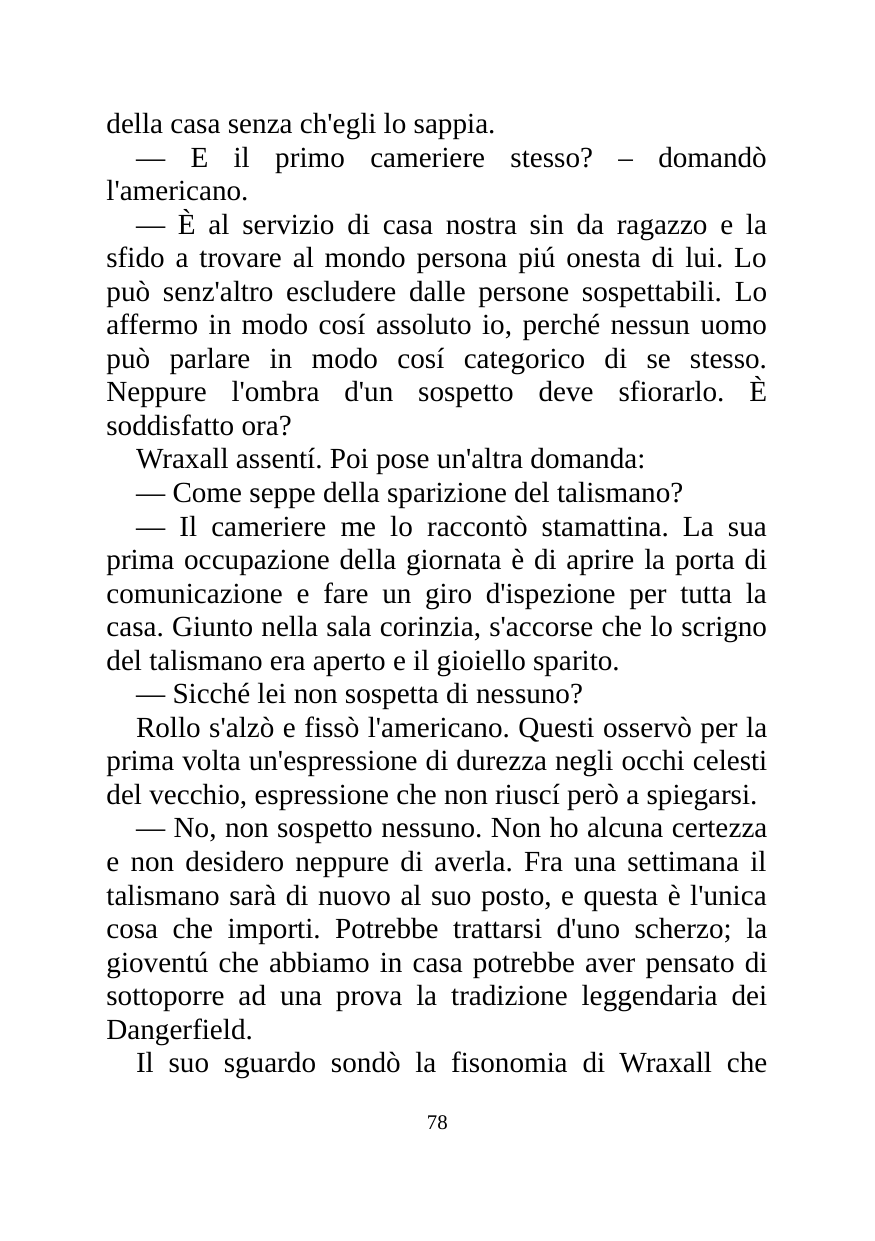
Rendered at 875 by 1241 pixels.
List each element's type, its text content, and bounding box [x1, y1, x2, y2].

text — E il primo cameriere stesso? – domandò l'americano. [106, 140, 768, 207]
text — Come seppe della sparizione del talismano? [106, 475, 768, 509]
text Il suo sguardo sondò la fisonomia di Wraxall che [106, 1045, 768, 1079]
text — È al servizio di casa nostra sin da ragazzo e la sfido a trovare al mondo persona piú onesta di lui. Lo può senz'altro escludere dalle persone sospettabili. Lo affermo in modo cosí assoluto io, perché nessun uomo può parlare in modo cosí categorico di se stesso. Neppure l'ombra d'un sospetto deve sfiorarlo. È soddisfatto ora? [106, 207, 768, 442]
text — Sicché lei non sospetta di nessuno? [106, 676, 768, 710]
text Rollo s'alzò e fissò l'americano. Questi osservò per la prima volta un'espressione di durezza negli occhi celesti del vecchio, espressione che non riuscí però a spiegarsi. [106, 710, 768, 811]
text della casa senza ch'egli lo sappia. [106, 106, 768, 140]
text — No, non sospetto nessuno. Non ho alcuna certezza e non desidero neppure di averla. Fra una settimana il talismano sarà di nuovo al suo posto, e questa è l'unica cosa che importi. Potrebbe trattarsi d'uno scherzo; la gioventú che abbiamo in casa potrebbe aver pensato di sottoporre ad una prova la tradizione leggendaria dei Dangerfield. [106, 811, 768, 1045]
text Wraxall assentí. Poi pose un'altra domanda: [106, 442, 768, 475]
text — Il cameriere me lo raccontò stamattina. La sua prima occupazione della giornata è di aprire la porta di comunicazione e fare un giro d'ispezione per tutta la casa. Giunto nella sala corinzia, s'accorse che lo scrigno del talismano era aperto e il gioiello sparito. [106, 509, 768, 676]
